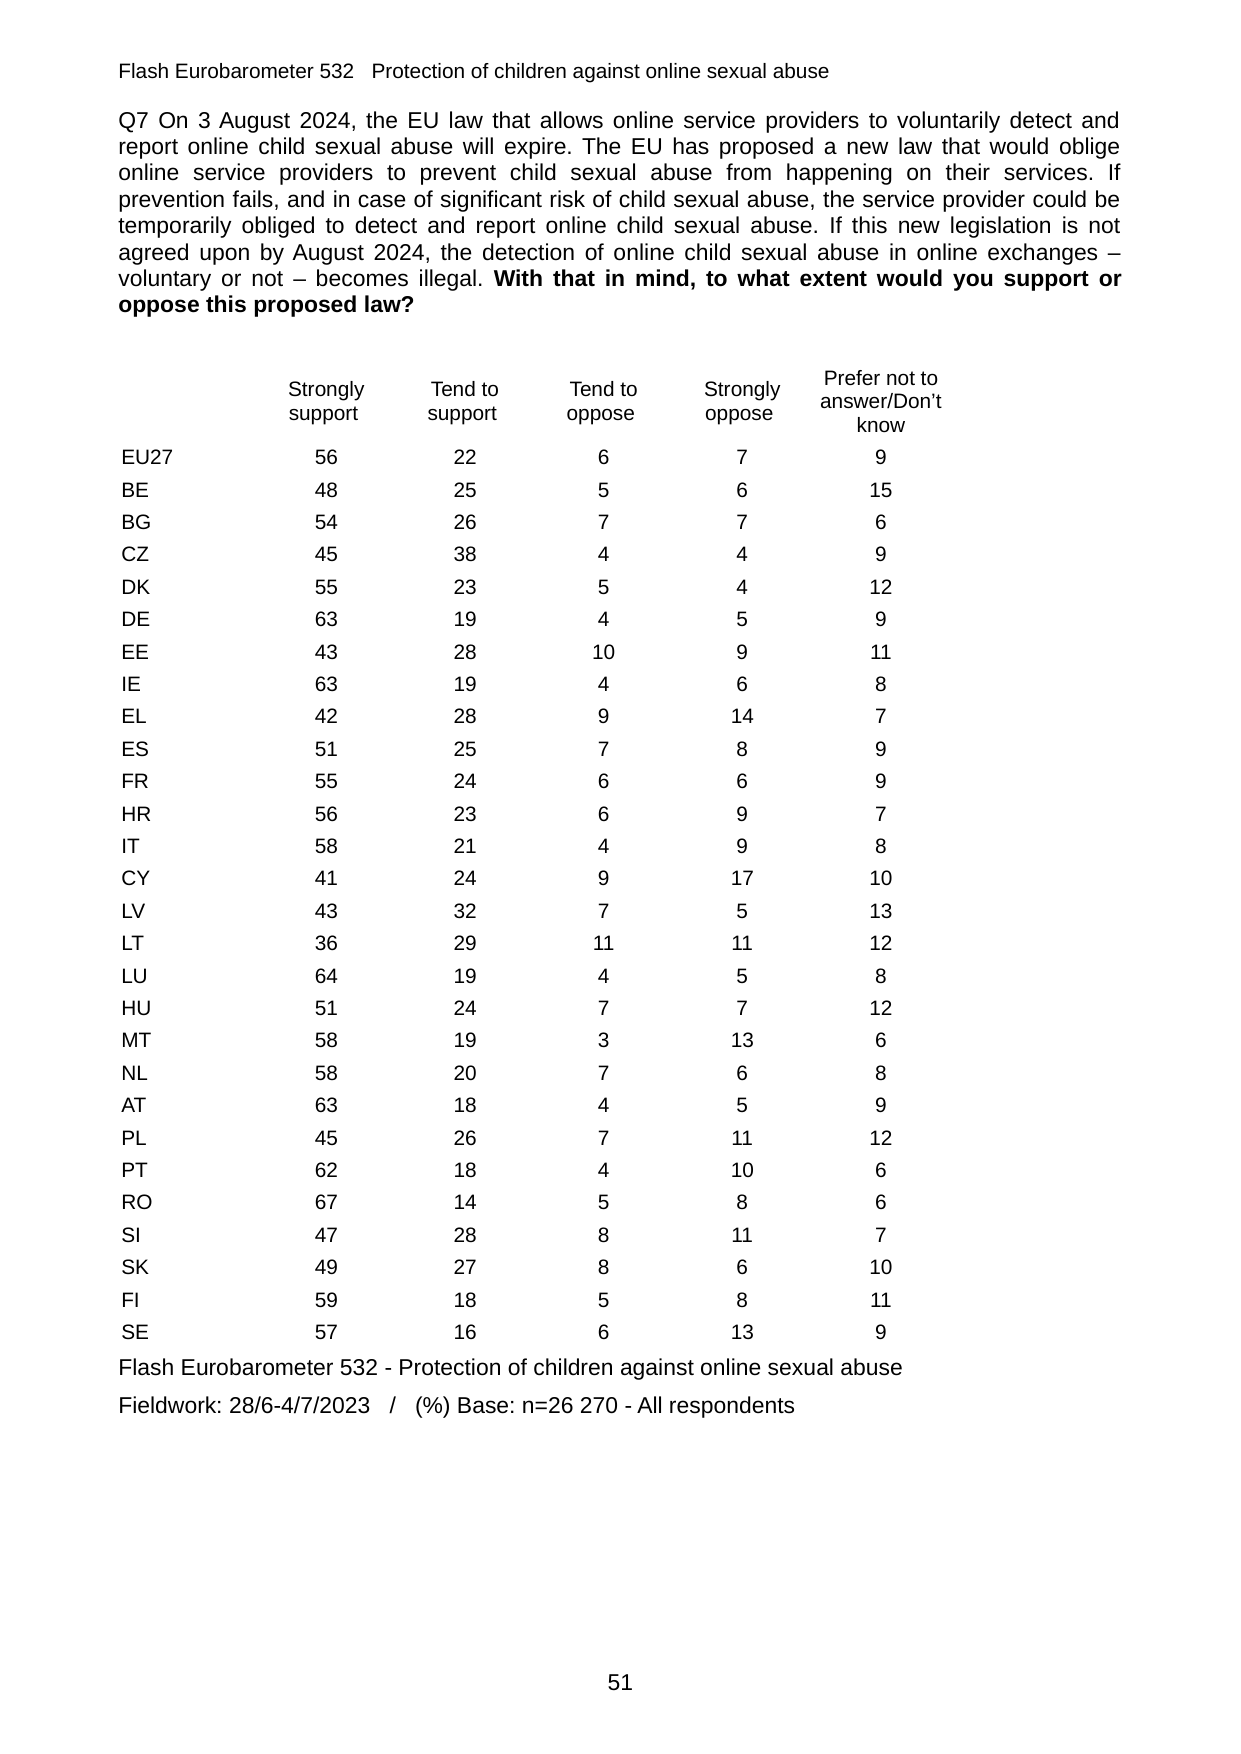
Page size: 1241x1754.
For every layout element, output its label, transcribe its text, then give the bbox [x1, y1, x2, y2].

table_cell 19 [395, 959, 534, 992]
table_cell 38 [395, 538, 534, 571]
table_cell 24 [395, 862, 534, 894]
table_cell 49 [257, 1251, 395, 1283]
table_cell 7 [534, 1056, 673, 1089]
table_cell 63 [257, 668, 395, 700]
table_header [118, 362, 257, 441]
table_cell EE [118, 635, 257, 668]
table_cell 64 [257, 959, 395, 992]
table_cell 12 [811, 927, 950, 959]
table_cell 57 [257, 1316, 395, 1348]
table_cell DE [118, 603, 257, 635]
table_cell 56 [257, 441, 395, 473]
table_cell 7 [811, 700, 950, 732]
table_cell DK [118, 571, 257, 603]
table_cell SK [118, 1251, 257, 1283]
table_cell 21 [395, 830, 534, 862]
table_cell SI [118, 1219, 257, 1251]
table_cell 42 [257, 700, 395, 732]
table_cell 4 [673, 571, 811, 603]
table_cell 6 [534, 1316, 673, 1348]
table_cell CY [118, 862, 257, 894]
table_cell 12 [811, 571, 950, 603]
table_cell 59 [257, 1283, 395, 1316]
table_cell 6 [534, 797, 673, 830]
table_header Strongly oppose [673, 362, 811, 441]
table_cell 22 [395, 441, 534, 473]
table_cell 9 [811, 733, 950, 765]
table_cell 24 [395, 992, 534, 1024]
table_cell 8 [534, 1251, 673, 1283]
table_cell 6 [673, 668, 811, 700]
table_cell HU [118, 992, 257, 1024]
table_cell 67 [257, 1186, 395, 1218]
table_cell 9 [534, 862, 673, 894]
table_cell 58 [257, 1024, 395, 1056]
table_cell 25 [395, 733, 534, 765]
table_cell 9 [811, 603, 950, 635]
table_header Prefer not to answer/Don’t know [811, 362, 950, 441]
table_cell 7 [534, 1121, 673, 1154]
table_cell 63 [257, 1089, 395, 1121]
table_cell 5 [673, 603, 811, 635]
table_cell 12 [811, 992, 950, 1024]
table_cell IE [118, 668, 257, 700]
table_cell 9 [811, 1316, 950, 1348]
table_cell 7 [673, 506, 811, 538]
table_cell 6 [534, 441, 673, 473]
table_cell 9 [811, 538, 950, 571]
table_cell 6 [673, 1056, 811, 1089]
table_cell 54 [257, 506, 395, 538]
table_cell 26 [395, 1121, 534, 1154]
table_cell PL [118, 1121, 257, 1154]
table_cell 8 [811, 830, 950, 862]
table_cell 13 [673, 1316, 811, 1348]
table_cell 6 [811, 1154, 950, 1186]
table_cell 48 [257, 473, 395, 506]
table_cell 10 [811, 862, 950, 894]
table_cell 9 [811, 1089, 950, 1121]
table_cell 17 [673, 862, 811, 894]
table_cell 45 [257, 1121, 395, 1154]
table_cell 24 [395, 765, 534, 797]
table_cell 5 [534, 1283, 673, 1316]
table_cell 5 [673, 959, 811, 992]
table_cell MT [118, 1024, 257, 1056]
table_cell FR [118, 765, 257, 797]
table_cell 5 [534, 1186, 673, 1218]
table_cell 15 [811, 473, 950, 506]
table_cell 8 [811, 1056, 950, 1089]
table_cell 10 [811, 1251, 950, 1283]
table_cell 45 [257, 538, 395, 571]
table_cell 19 [395, 668, 534, 700]
table_cell 5 [673, 1089, 811, 1121]
table_cell 43 [257, 895, 395, 927]
table_cell 36 [257, 927, 395, 959]
text Fieldwork: 28/6-4/7/2023 / (%) Base: n=26 270 - All respondents [118, 1392, 1122, 1418]
table_cell 7 [673, 992, 811, 1024]
table_cell 8 [811, 959, 950, 992]
table_cell CZ [118, 538, 257, 571]
table_cell 6 [811, 506, 950, 538]
table_cell 7 [534, 895, 673, 927]
table_cell 4 [534, 959, 673, 992]
table_cell LV [118, 895, 257, 927]
table_cell SE [118, 1316, 257, 1348]
table_cell 9 [673, 635, 811, 668]
table_cell 20 [395, 1056, 534, 1089]
table_cell IT [118, 830, 257, 862]
table_cell 9 [673, 830, 811, 862]
table_cell 28 [395, 1219, 534, 1251]
table_cell 9 [811, 441, 950, 473]
table_cell 23 [395, 797, 534, 830]
table_cell 26 [395, 506, 534, 538]
table_cell 41 [257, 862, 395, 894]
table_cell 18 [395, 1283, 534, 1316]
table_cell 28 [395, 635, 534, 668]
table_cell 11 [673, 1219, 811, 1251]
table_cell 4 [534, 1089, 673, 1121]
table_cell 8 [673, 1283, 811, 1316]
table_cell 7 [534, 992, 673, 1024]
table_cell 5 [534, 473, 673, 506]
table_cell 6 [811, 1024, 950, 1056]
table_cell 18 [395, 1089, 534, 1121]
table_cell BE [118, 473, 257, 506]
table_cell NL [118, 1056, 257, 1089]
table_cell 58 [257, 1056, 395, 1089]
table_cell 8 [673, 1186, 811, 1218]
text Flash Eurobarometer 532 - Protection of children against online sexual abuse [118, 1354, 1122, 1380]
table_cell 7 [811, 797, 950, 830]
table_cell 13 [811, 895, 950, 927]
table_cell 14 [673, 700, 811, 732]
table_cell 62 [257, 1154, 395, 1186]
table_cell 6 [811, 1186, 950, 1218]
table_header Tend to support [395, 362, 534, 441]
table_cell 29 [395, 927, 534, 959]
table_cell 51 [257, 733, 395, 765]
table_cell 19 [395, 603, 534, 635]
table_cell 4 [534, 830, 673, 862]
table_cell RO [118, 1186, 257, 1218]
table_cell 8 [673, 733, 811, 765]
table_cell HR [118, 797, 257, 830]
table_cell 55 [257, 765, 395, 797]
table_cell 43 [257, 635, 395, 668]
table_cell AT [118, 1089, 257, 1121]
table_cell 56 [257, 797, 395, 830]
table_cell 9 [811, 765, 950, 797]
table_cell 47 [257, 1219, 395, 1251]
table_cell 10 [673, 1154, 811, 1186]
table_cell 32 [395, 895, 534, 927]
table_cell 13 [673, 1024, 811, 1056]
table_cell ES [118, 733, 257, 765]
table_cell 23 [395, 571, 534, 603]
table_cell 14 [395, 1186, 534, 1218]
table_cell EU27 [118, 441, 257, 473]
table_cell EL [118, 700, 257, 732]
table_cell 9 [534, 700, 673, 732]
table_cell 19 [395, 1024, 534, 1056]
table_cell 7 [534, 506, 673, 538]
table_cell 28 [395, 700, 534, 732]
table_cell 51 [257, 992, 395, 1024]
table_cell 6 [673, 1251, 811, 1283]
text Q7 On 3 August 2024, the EU law that allows online service providers to voluntarily detect and report online child sexual abuse will expire. The EU has proposed a new law that would oblige online service providers to prevent child sexual abuse from happening on their services. If prevention fails, and in case of significant risk of child sexual abuse, the service provider could be temporarily obliged to detect and report online child sexual abuse. If this new legislation is not agreed upon by August 2024, the detection of online child sexual abuse in online exchanges – voluntary or not – becomes illegal. With that in mind, to what extent would you support or oppose this proposed law? [118, 107, 1122, 317]
table_cell 4 [534, 1154, 673, 1186]
table_cell PT [118, 1154, 257, 1186]
table_cell 4 [673, 538, 811, 571]
table_cell 6 [673, 765, 811, 797]
table_header Tend to oppose [534, 362, 673, 441]
table_cell 4 [534, 668, 673, 700]
table_header Strongly support [257, 362, 395, 441]
table_cell LU [118, 959, 257, 992]
table_cell 5 [673, 895, 811, 927]
table_cell 55 [257, 571, 395, 603]
table_cell 27 [395, 1251, 534, 1283]
table_cell 11 [811, 635, 950, 668]
table_cell LT [118, 927, 257, 959]
table_cell 11 [811, 1283, 950, 1316]
table_cell 12 [811, 1121, 950, 1154]
table_cell 58 [257, 830, 395, 862]
table_cell 10 [534, 635, 673, 668]
table_cell 18 [395, 1154, 534, 1186]
table_cell 6 [534, 765, 673, 797]
table_cell 11 [673, 1121, 811, 1154]
table_cell 63 [257, 603, 395, 635]
table_cell 6 [673, 473, 811, 506]
table_cell 8 [811, 668, 950, 700]
table_cell 25 [395, 473, 534, 506]
table_cell 7 [673, 441, 811, 473]
table_cell 11 [534, 927, 673, 959]
table_cell 16 [395, 1316, 534, 1348]
table_cell 4 [534, 603, 673, 635]
table_cell 11 [673, 927, 811, 959]
table_cell 3 [534, 1024, 673, 1056]
table_cell 7 [811, 1219, 950, 1251]
table_cell 7 [534, 733, 673, 765]
table_cell 4 [534, 538, 673, 571]
table_cell BG [118, 506, 257, 538]
table_cell 5 [534, 571, 673, 603]
table_cell 9 [673, 797, 811, 830]
table_cell 8 [534, 1219, 673, 1251]
table_cell FI [118, 1283, 257, 1316]
